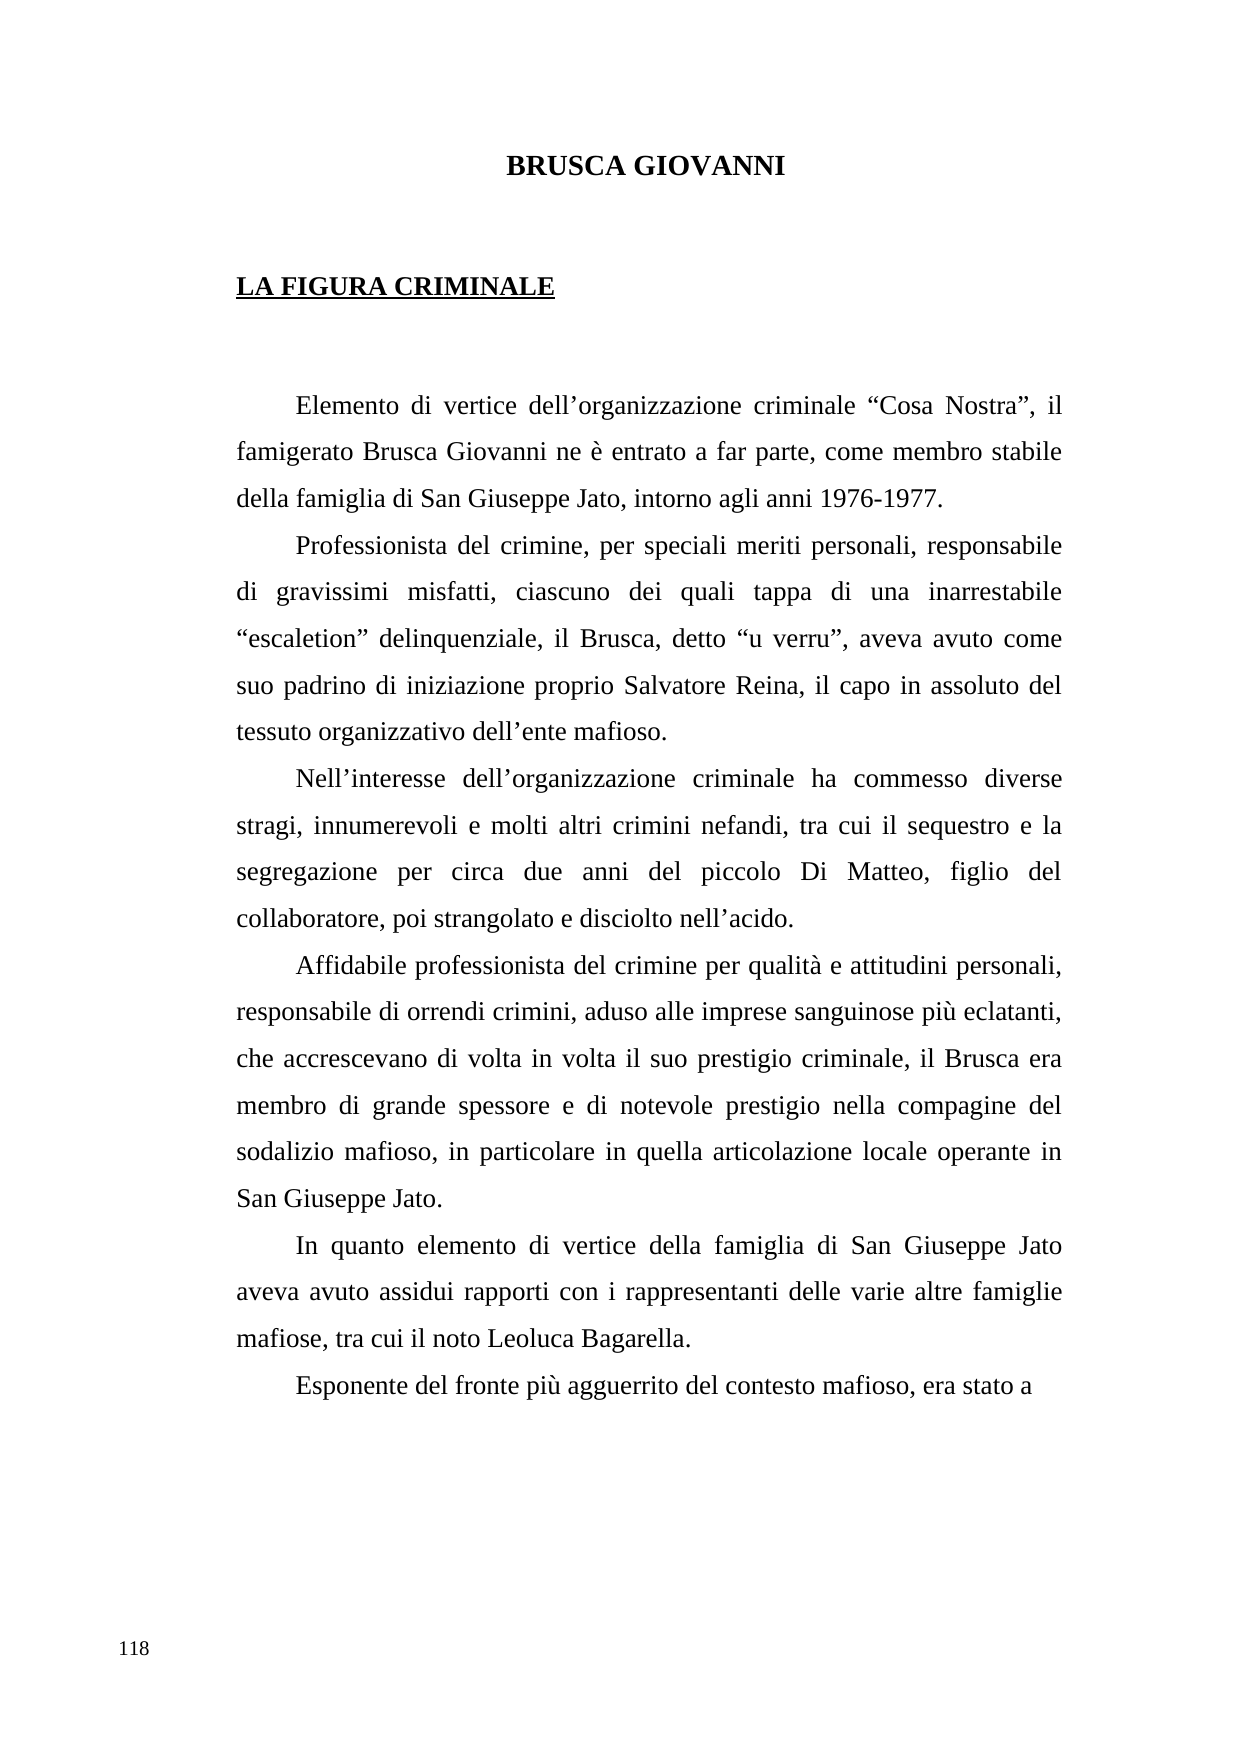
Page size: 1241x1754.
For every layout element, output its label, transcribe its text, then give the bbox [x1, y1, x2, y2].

text Nell’interesse dell’organizzazione criminale ha commesso diverse stragi, innumerevoli e molti altri crimini nefandi, tra cui il sequestro e la segregazione per circa due anni del piccolo Di Matteo, figlio del collaboratore, poi strangolato e disciolto nell’acido. [236, 762, 1063, 933]
text Affidabile professionista del crimine per qualità e attitudini personali, responsabile di orrendi crimini, aduso alle imprese sanguinose più eclatanti, che accrescevano di volta in volta il suo prestigio criminale, il Brusca era membro di grande spessore e di notevole prestigio nella compagine del sodalizio mafioso, in particolare in quella articolazione locale operante in San Giuseppe Jato. [236, 949, 1063, 1213]
text Esponente del fronte più agguerrito del contesto mafioso, era stato a [236, 1369, 1063, 1400]
text Elemento di vertice dell’organizzazione criminale “Cosa Nostra”, il famigerato Brusca Giovanni ne è entrato a far parte, come membro stabile della famiglia di San Giuseppe Jato, intorno agli anni 1976-1977. [236, 389, 1063, 513]
text LA FIGURA CRIMINALE [236, 270, 1063, 301]
text Professionista del crimine, per speciali meriti personali, responsabile di gravissimi misfatti, ciascuno dei quali tappa di una inarrestabile “escaletion” delinquenziale, il Brusca, detto “u verru”, aveva avuto come suo padrino di iniziazione proprio Salvatore Reina, il capo in assoluto del tessuto organizzativo dell’ente mafioso. [236, 529, 1063, 747]
text BRUSCA GIOVANNI [236, 148, 1063, 181]
text In quanto elemento di vertice della famiglia di San Giuseppe Jato aveva avuto assidui rapporti con i rappresentanti delle varie altre famiglie mafiose, tra cui il noto Leoluca Bagarella. [236, 1229, 1063, 1353]
